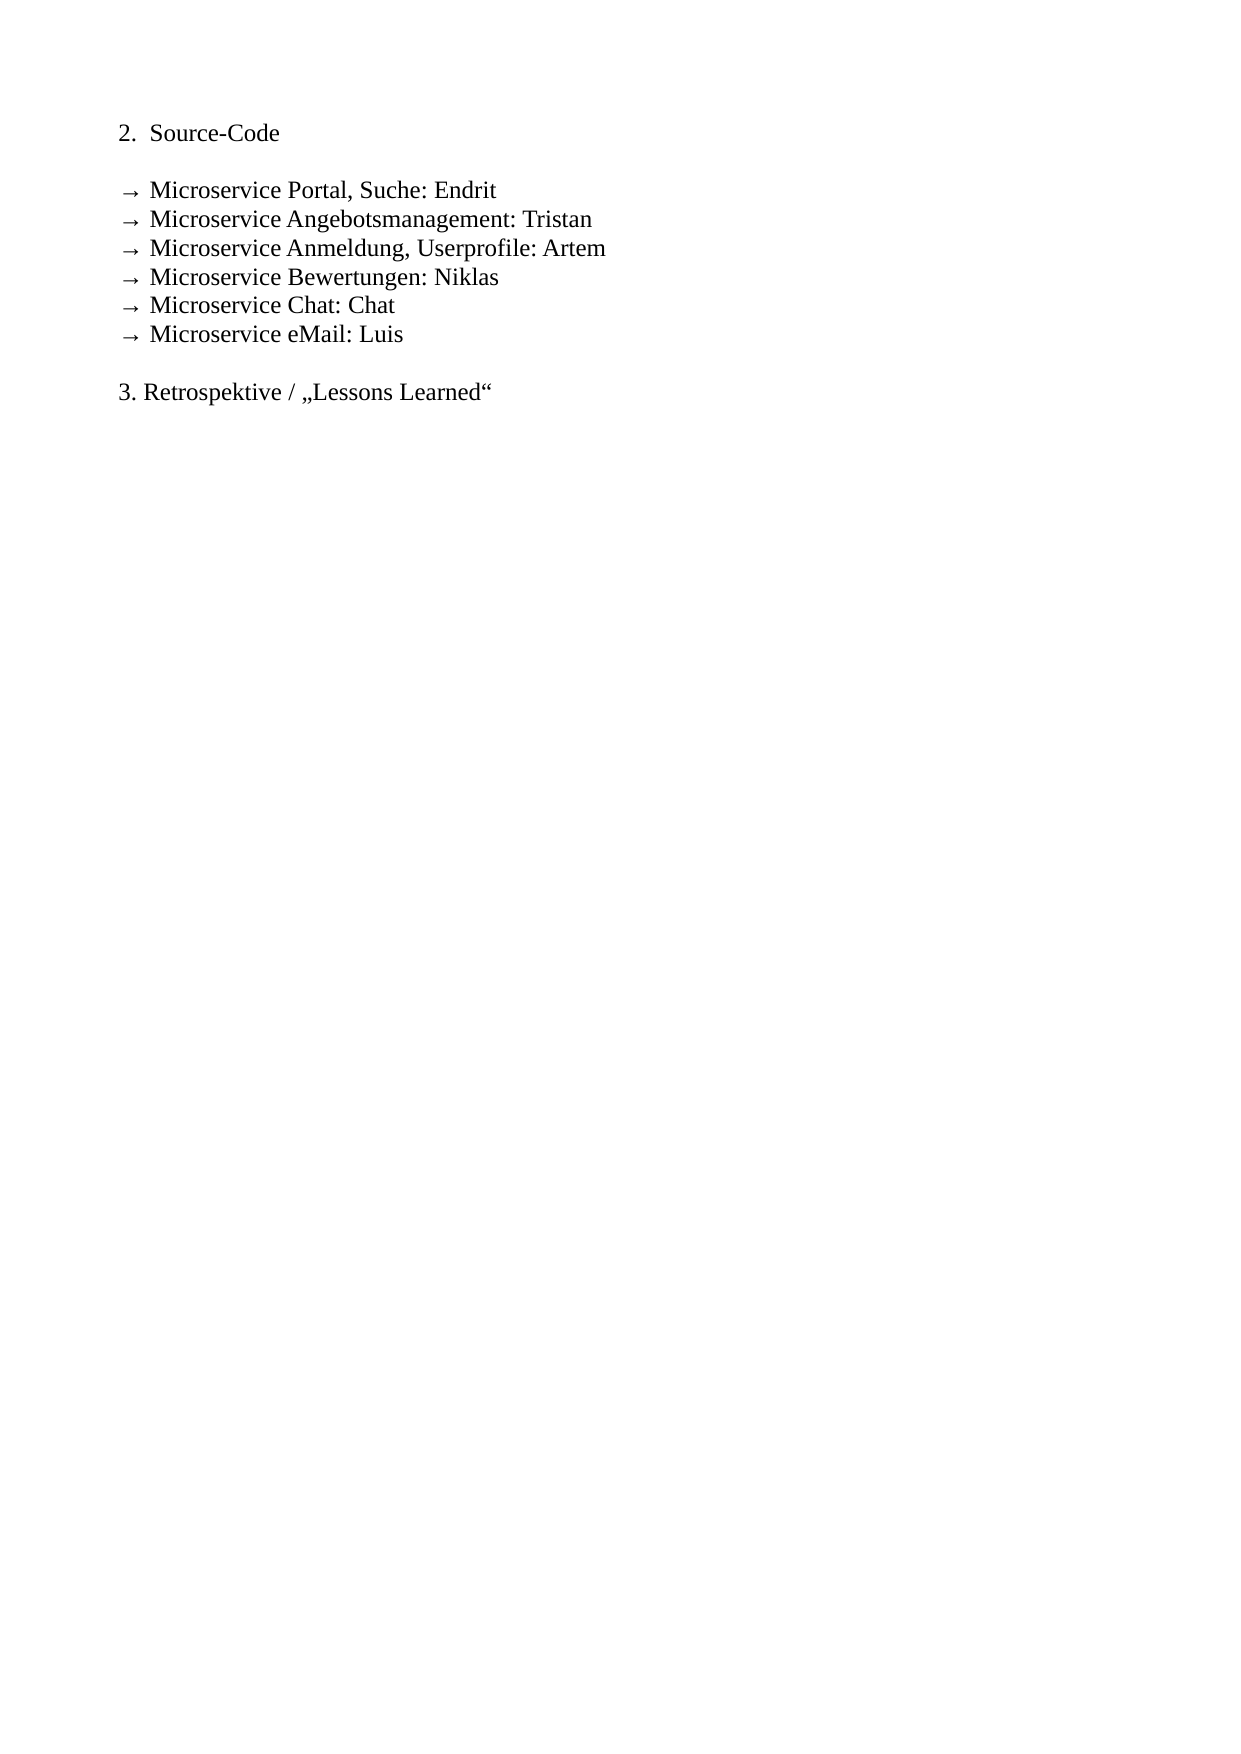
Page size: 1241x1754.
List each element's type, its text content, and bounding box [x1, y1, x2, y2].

text → Microservice Portal, Suche: Endrit [118, 176, 1122, 204]
text → Microservice eMail: Luis [118, 319, 1122, 348]
text → Microservice Bewertungen: Niklas [118, 262, 1122, 291]
text 3. Retrospektive / „Lessons Learned“ [118, 377, 1122, 406]
text → Microservice Angebotsmanagement: Tristan [118, 204, 1122, 233]
text → Microservice Anmeldung, Userprofile: Artem [118, 233, 1122, 262]
text 2. Source-Code [118, 118, 1122, 147]
text → Microservice Chat: Chat [118, 291, 1122, 319]
